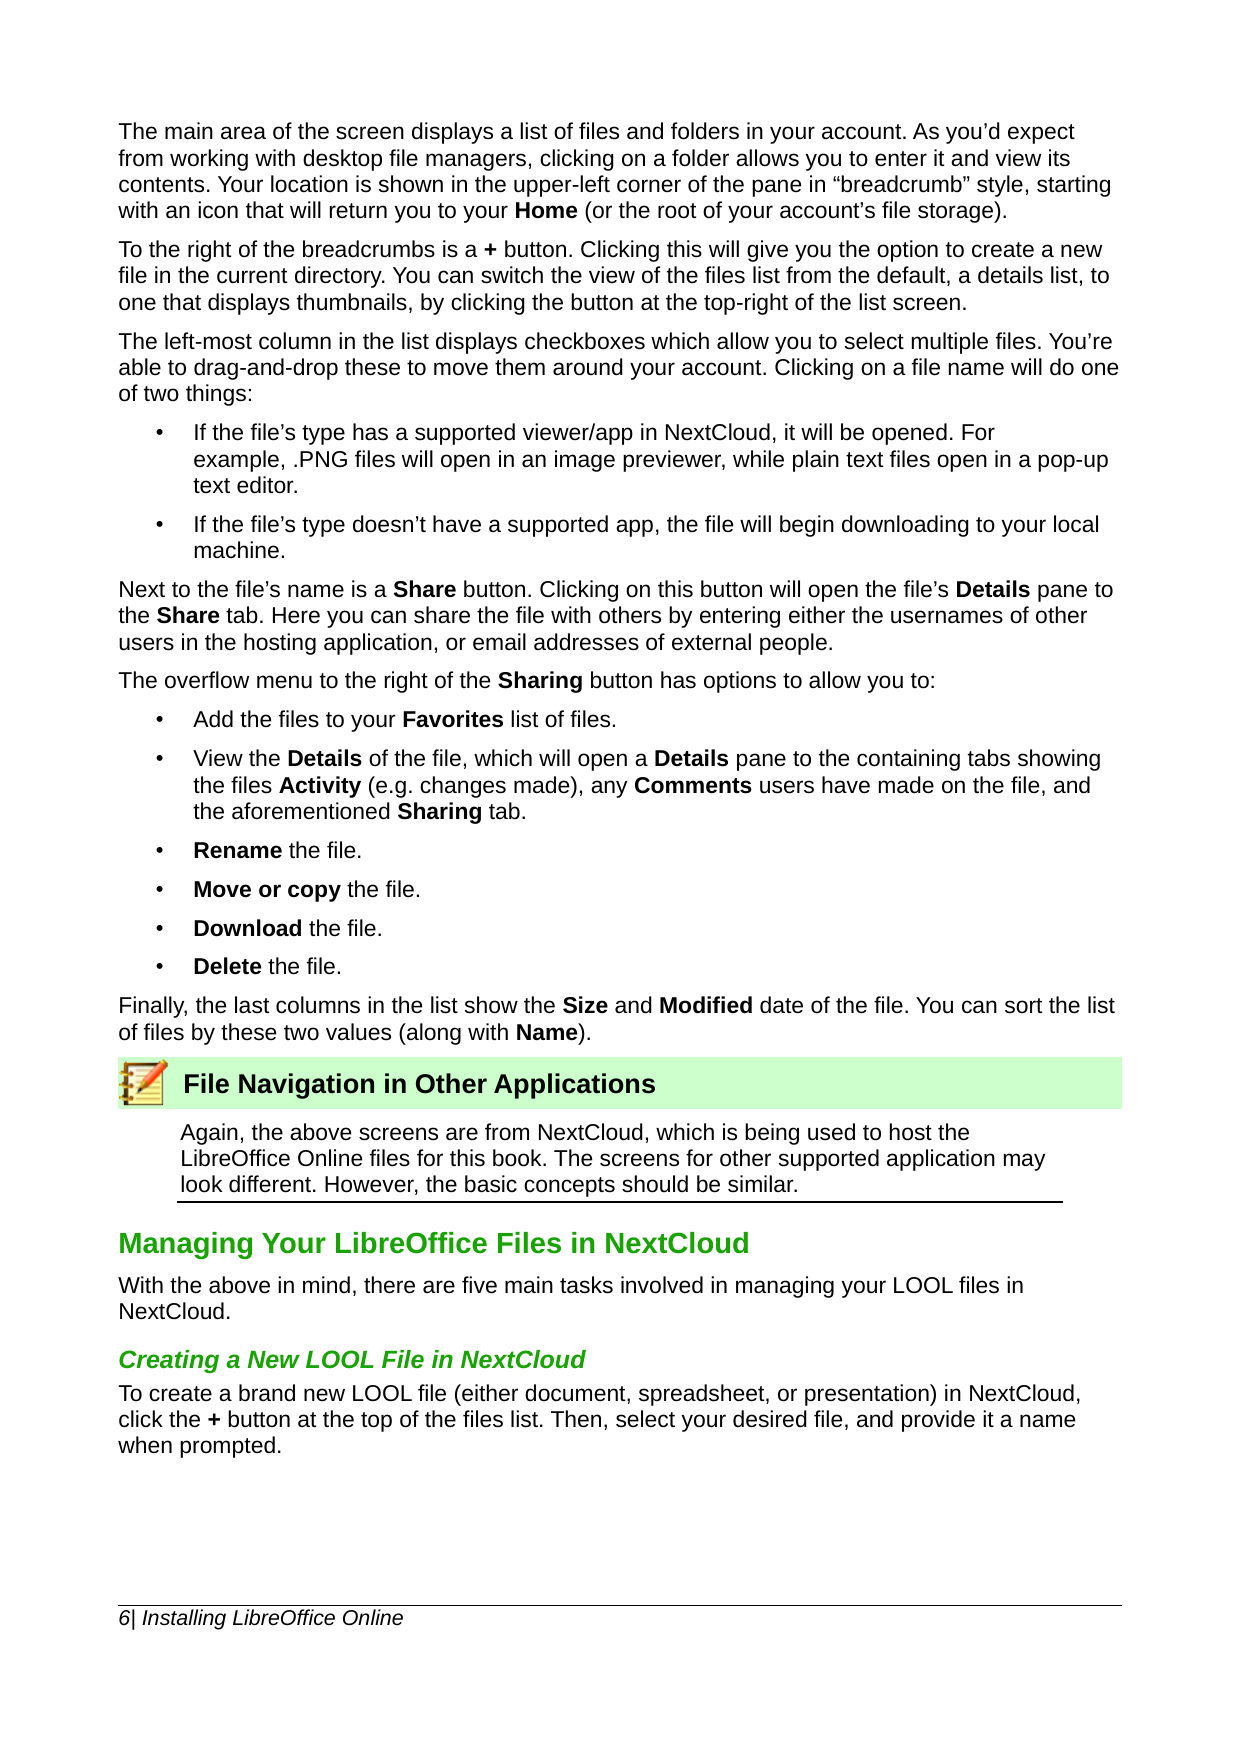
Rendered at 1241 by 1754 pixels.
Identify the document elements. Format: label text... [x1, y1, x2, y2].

text To the right of the breadcrumbs is a + button. Clicking this will give you the option to create a new file in the current directory. You can switch the view of the files list from the default, a details list, to one that displays thumbnails, by clicking the button at the top-right of the list screen. [118, 236, 1122, 315]
list Add the files to your Favorites list of files. [156, 706, 1122, 733]
list Rename the file. [156, 837, 1122, 863]
text With the above in mind, there are five main tasks involved in managing your LOOL files in NextCloud. [118, 1272, 1122, 1324]
list View the Details of the file, which will open a Details pane to the containing tabs showing the files Activity (e.g. changes made), any Comments users have made on the file, and the aforementioned Sharing tab. [156, 745, 1122, 824]
text Next to the file’s name is a Share button. Clicking on this button will open the file’s Details pane to the Share tab. Here you can share the file with others by entering either the usernames of other users in the hosting application, or email addresses of external people. [118, 576, 1122, 655]
list If the file’s type doesn’t have a supported app, the file will begin downloading to your local machine. [156, 511, 1122, 563]
subtitle Managing Your LibreOffice Files in NextCloud [118, 1226, 1122, 1260]
subtitle Creating a New LOOL File in NextCloud [118, 1345, 1122, 1374]
text Again, the above screens are from NextCloud, which is being used to host the LibreOffice Online files for this book. The screens for other supported application may look different. However, the basic concepts should be similar. [177, 1115, 1063, 1201]
list Move or copy the file. [156, 876, 1122, 902]
list If the file’s type has a supported viewer/app in NextCloud, it will be opened. For example, .PNG files will open in an image previewer, while plain text files open in a pop-up text editor. [156, 419, 1122, 498]
list Download the file. [156, 914, 1122, 941]
text The overflow menu to the right of the Sharing button has options to allow you to: [118, 667, 1122, 694]
text The main area of the screen displays a list of files and folders in your account. As you’d expect from working with desktop file managers, clicking on a folder allows you to enter it and view its contents. Your location is shown in the upper-left corner of the pane in “breadcrumb” style, starting with an icon that will return you to your Home (or the root of your account’s file storage). [118, 118, 1122, 223]
list Delete the file. [156, 953, 1122, 980]
text To create a brand new LOOL file (either document, spreadsheet, or presentation) in NextCloud, click the + button at the top of the files list. Then, select your desired file, and provide it a name when prompted. [118, 1379, 1122, 1459]
text The left-most column in the list displays checkboxes which allow you to select multiple files. You’re able to drag-and-drop these to move them around your account. Clicking on a file name will do one of two things: [118, 328, 1122, 407]
subtitle File Navigation in Other Applications [118, 1057, 1122, 1109]
text Finally, the last columns in the list show the Size and Modified date of the file. You can sort the list of files by these two values (along with Name). [118, 992, 1122, 1045]
picture [119, 1058, 170, 1109]
